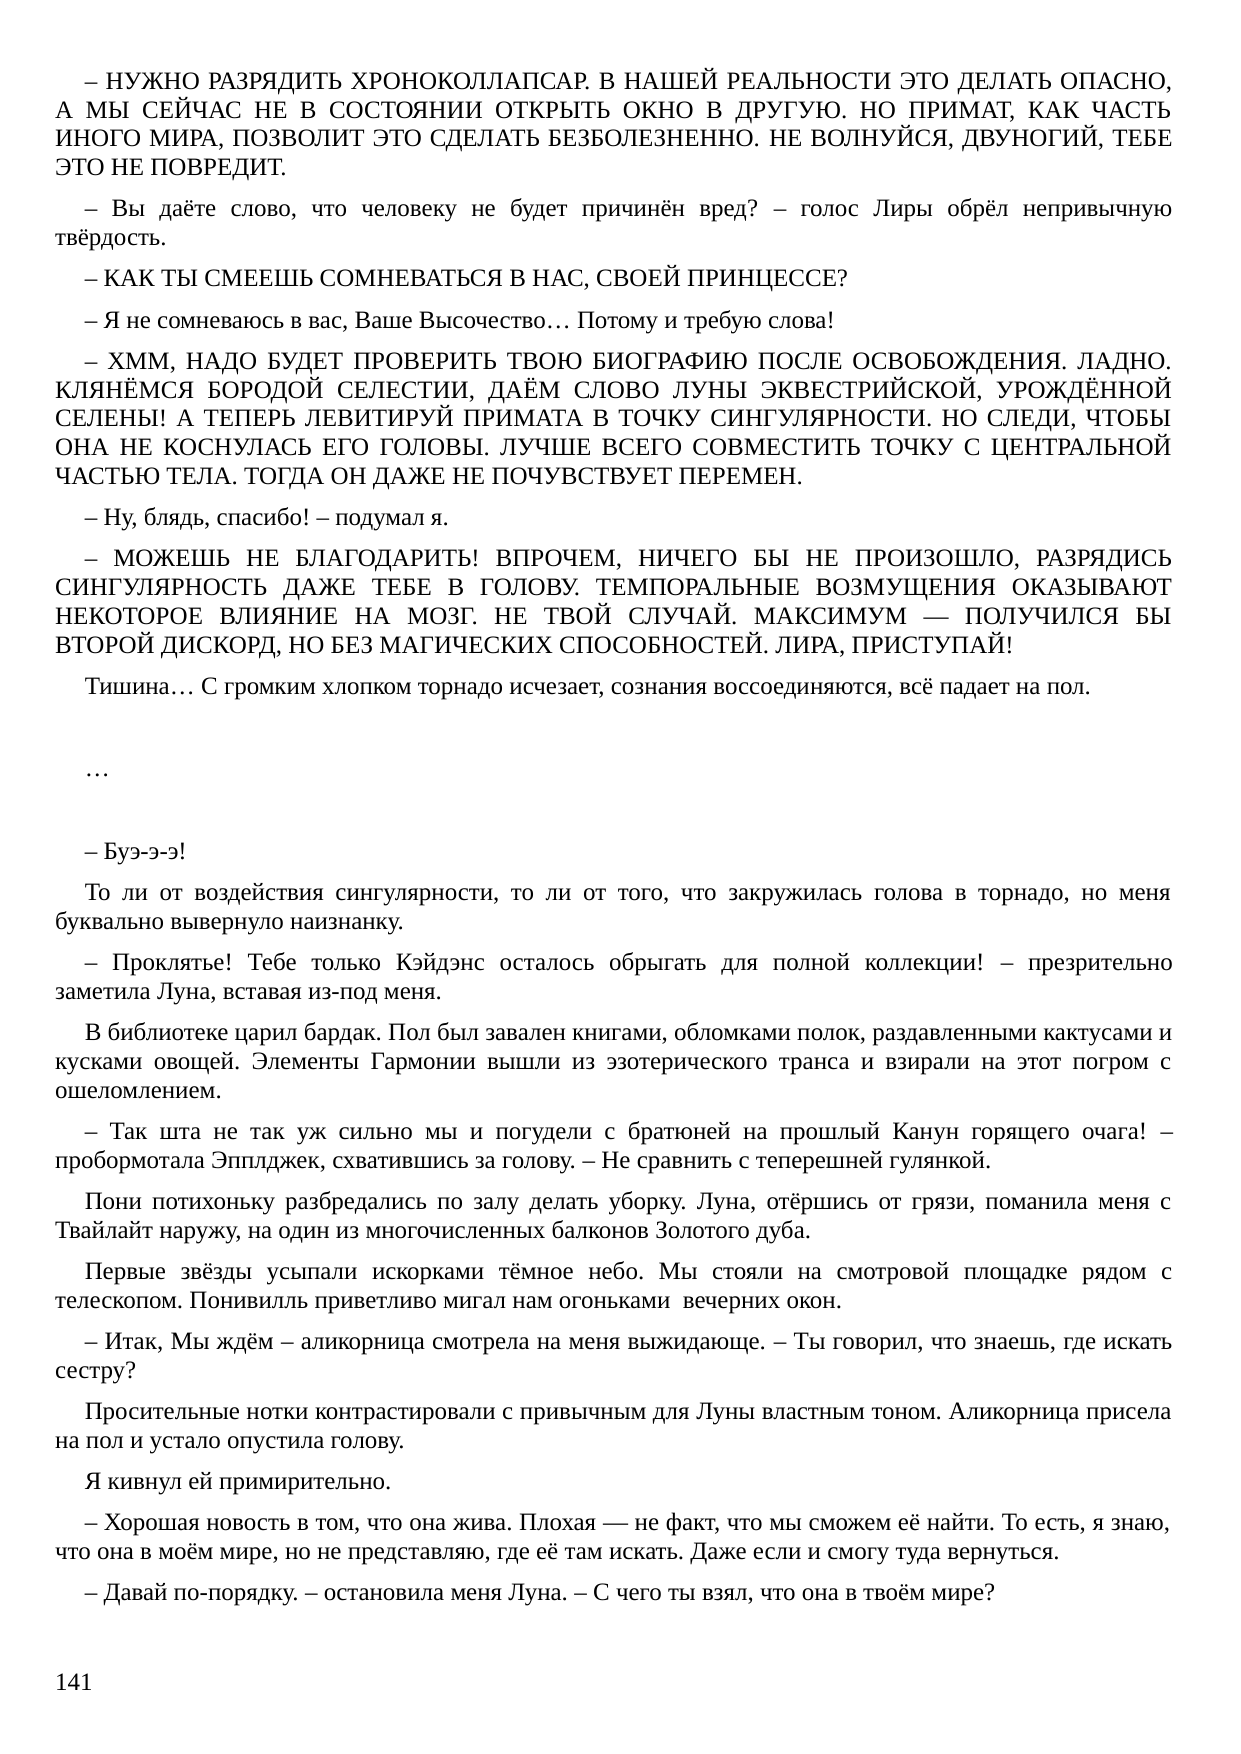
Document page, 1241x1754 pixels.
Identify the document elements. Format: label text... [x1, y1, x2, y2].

text Первые звёзды усыпали искорками тёмное небо. Мы стояли на смотровой площадке рядом с телескопом. Понивилль приветливо мигал нам огоньками вечерних окон. [55, 1256, 1173, 1313]
text Пони потихоньку разбредались по залу делать уборку. Луна, отёршись от грязи, поманила меня с Твайлайт наружу, на один из многочисленных балконов Золотого дуба. [55, 1186, 1173, 1243]
text Просительные нотки контрастировали с привычным для Луны властным тоном. Аликорница присела на пол и устало опустила голову. [55, 1396, 1173, 1453]
text – Хорошая новость в том, что она жива. Плохая — не факт, что мы сможем её найти. То есть, я знаю, что она в моём мире, но не представляю, где её там искать. Даже если и смогу туда вернуться. [55, 1507, 1173, 1565]
text … [55, 753, 1173, 782]
text – МОЖЕШЬ НЕ БЛАГОДАРИТЬ! ВПРОЧЕМ, НИЧЕГО БЫ НЕ ПРОИЗОШЛО, РАЗРЯДИСЬ СИНГУЛЯРНОСТЬ ДАЖЕ ТЕБЕ В ГОЛОВУ. ТЕМПОРАЛЬНЫЕ ВОЗМУЩЕНИЯ ОКАЗЫВАЮТ НЕКОТОРОЕ ВЛИЯНИЕ НА МОЗГ. НЕ ТВОЙ СЛУЧАЙ. МАКСИМУМ — ПОЛУЧИЛСЯ БЫ ВТОРОЙ ДИСКОРД, НО БЕЗ МАГИЧЕСКИХ СПОСОБНОСТЕЙ. ЛИРА, ПРИСТУПАЙ! [55, 543, 1173, 658]
text – Так шта не так уж сильно мы и погудели с братюней на прошлый Канун горящего очага! – пробормотала Эпплджек, схватившись за голову. – Не сравнить с теперешней гулянкой. [55, 1116, 1173, 1173]
text – НУЖНО РАЗРЯДИТЬ ХРОНОКОЛЛАПСАР. В НАШЕЙ РЕАЛЬНОСТИ ЭТО ДЕЛАТЬ ОПАСНО, А МЫ СЕЙЧАС НЕ В СОСТОЯНИИ ОТКРЫТЬ ОКНО В ДРУГУЮ. НО ПРИМАТ, КАК ЧАСТЬ ИНОГО МИРА, ПОЗВОЛИТ ЭТО СДЕЛАТЬ БЕЗБОЛЕЗНЕННО. НЕ ВОЛНУЙСЯ, ДВУНОГИЙ, ТЕБЕ ЭТО НЕ ПОВРЕДИТ. [55, 66, 1173, 181]
text Тишина… С громким хлопком торнадо исчезает, сознания воссоединяются, всё падает на пол. [55, 671, 1173, 700]
text – Буэ-э-э! [55, 836, 1173, 865]
text – Итак, Мы ждём – аликорница смотрела на меня выжидающе. – Ты говорил, что знаешь, где искать сестру? [55, 1326, 1173, 1383]
text В библиотеке царил бардак. Пол был завален книгами, обломками полок, раздавленными кактусами и кусками овощей. Элементы Гармонии вышли из эзотерического транса и взирали на этот погром с ошеломлением. [55, 1017, 1173, 1103]
text – КАК ТЫ СМЕЕШЬ СОМНЕВАТЬСЯ В НАС, СВОЕЙ ПРИНЦЕССЕ? [55, 263, 1173, 292]
text – Ну, блядь, спасибо! – подумал я. [55, 502, 1173, 531]
text – Я не сомневаюсь в вас, Ваше Высочество… Потому и требую слова! [55, 305, 1173, 333]
text – Проклятье! Тебе только Кэйдэнс осталось обрыгать для полной коллекции! – презрительно заметила Луна, вставая из-под меня. [55, 947, 1173, 1005]
text – Вы даёте слово, что человеку не будет причинён вред? – голос Лиры обрёл непривычную твёрдость. [55, 193, 1173, 251]
text Я кивнул ей примирительно. [55, 1466, 1173, 1495]
text – Давай по-порядку. – остановила меня Луна. – С чего ты взял, что она в твоём мире? [55, 1577, 1173, 1606]
text – ХММ, НАДО БУДЕТ ПРОВЕРИТЬ ТВОЮ БИОГРАФИЮ ПОСЛЕ ОСВОБОЖДЕНИЯ. ЛАДНО. КЛЯНЁМСЯ БОРОДОЙ СЕЛЕСТИИ, ДАЁМ СЛОВО ЛУНЫ ЭКВЕСТРИЙСКОЙ, УРОЖДЁННОЙ СЕЛЕНЫ! А ТЕПЕРЬ ЛЕВИТИРУЙ ПРИМАТА В ТОЧКУ СИНГУЛЯРНОСТИ. НО СЛЕДИ, ЧТОБЫ ОНА НЕ КОСНУЛАСЬ ЕГО ГОЛОВЫ. ЛУЧШЕ ВСЕГО СОВМЕСТИТЬ ТОЧКУ С ЦЕНТРАЛЬНОЙ ЧАСТЬЮ ТЕЛА. ТОГДА ОН ДАЖЕ НЕ ПОЧУВСТВУЕТ ПЕРЕМЕН. [55, 346, 1173, 490]
text То ли от воздействия сингулярности, то ли от того, что закружилась голова в торнадо, но меня буквально вывернуло наизнанку. [55, 877, 1173, 935]
